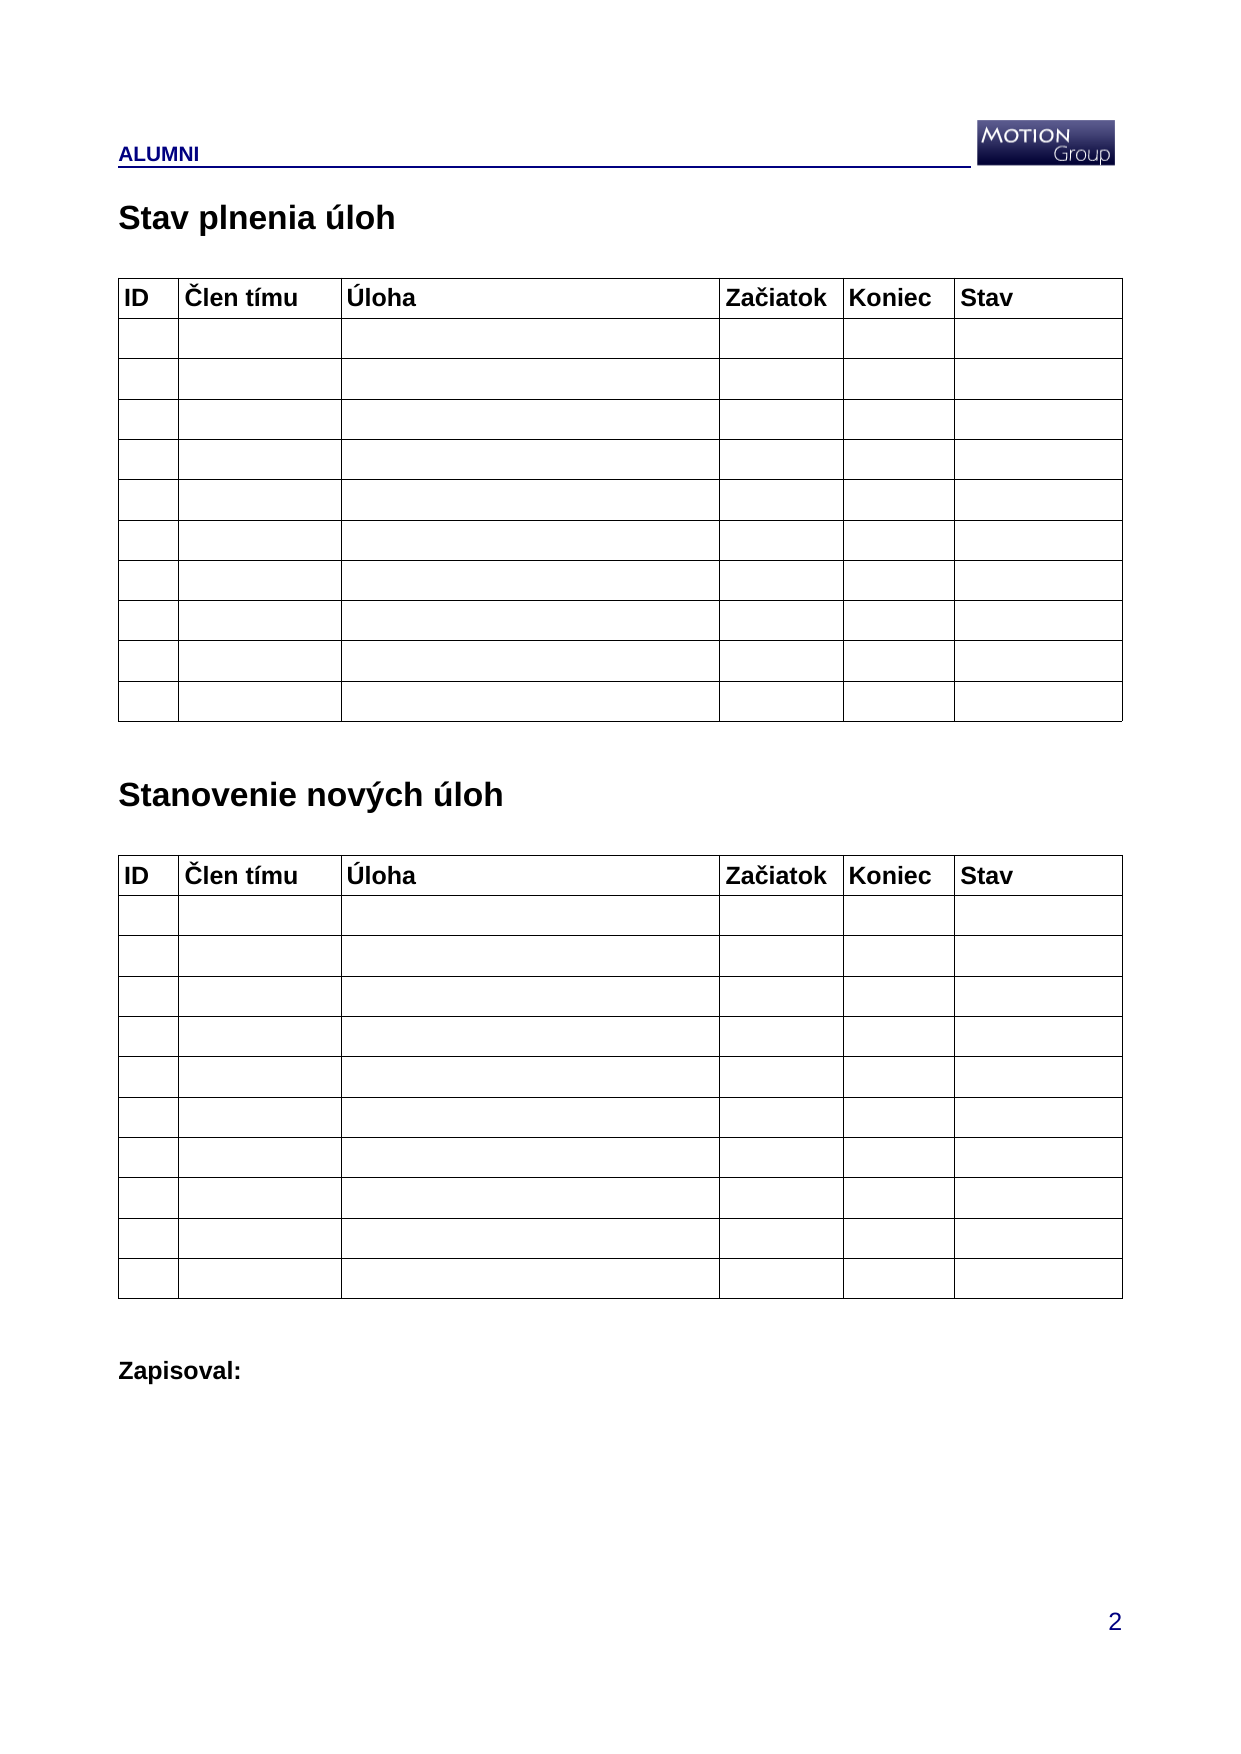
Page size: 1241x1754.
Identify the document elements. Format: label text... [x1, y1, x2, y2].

table_cell [119, 977, 178, 1016]
table_cell [720, 1057, 843, 1097]
table_cell [179, 1098, 341, 1137]
table_cell [119, 1219, 178, 1258]
table_cell [342, 561, 719, 600]
table_header Stav [955, 856, 1122, 895]
table_cell [119, 319, 178, 358]
table_cell [119, 359, 178, 398]
table_cell [119, 1138, 178, 1177]
table_cell [955, 1219, 1122, 1258]
subtitle Stanovenie nových úloh [118, 775, 1122, 813]
table_cell [955, 936, 1122, 976]
table_cell [119, 400, 178, 439]
table_cell [179, 440, 341, 479]
table_cell [342, 1219, 719, 1258]
table_cell [179, 1057, 341, 1097]
table_cell [720, 641, 843, 681]
table_cell [955, 1098, 1122, 1137]
table_cell [844, 936, 954, 976]
table_cell [179, 561, 341, 600]
table_cell [844, 1259, 954, 1298]
table_cell [844, 359, 954, 398]
table_cell [342, 1178, 719, 1218]
table_cell [955, 1017, 1122, 1056]
table_cell [844, 1138, 954, 1177]
table_header Úloha [342, 856, 719, 895]
table_cell [955, 682, 1122, 721]
table_cell [179, 319, 341, 358]
table_cell [119, 1017, 178, 1056]
table_cell [342, 1057, 719, 1097]
table_cell [955, 641, 1122, 681]
table_cell [119, 521, 178, 560]
table_cell [119, 682, 178, 721]
table_header Úloha [342, 279, 719, 318]
table_cell [844, 480, 954, 519]
table_header Koniec [844, 856, 954, 895]
table_cell [179, 896, 341, 935]
table_cell [119, 1057, 178, 1097]
table_cell [955, 601, 1122, 640]
table_cell [720, 400, 843, 439]
table_cell [720, 601, 843, 640]
table_cell [119, 561, 178, 600]
table_cell [342, 1259, 719, 1298]
table_cell [119, 601, 178, 640]
table_cell [720, 1259, 843, 1298]
table_cell [342, 1138, 719, 1177]
table_cell [720, 1138, 843, 1177]
table_cell [844, 641, 954, 681]
table_header Člen tímu [179, 279, 341, 318]
table_cell [342, 896, 719, 935]
table_cell [342, 521, 719, 560]
table_cell [720, 682, 843, 721]
table_cell [720, 440, 843, 479]
table_cell [955, 896, 1122, 935]
table_cell [955, 561, 1122, 600]
table_header Člen tímu [179, 856, 341, 895]
table_cell [955, 521, 1122, 560]
table_cell [720, 1178, 843, 1218]
table_cell [720, 977, 843, 1016]
table_cell [720, 319, 843, 358]
table_cell [955, 1138, 1122, 1177]
table_cell [844, 1057, 954, 1097]
table_cell [720, 359, 843, 398]
table_header Stav [955, 279, 1122, 318]
table_cell [119, 1098, 178, 1137]
table_cell [342, 1017, 719, 1056]
table_cell [119, 1178, 178, 1218]
table_cell [179, 1259, 341, 1298]
table_cell [720, 896, 843, 935]
subtitle Stav plnenia úloh [118, 198, 1122, 236]
table_cell [955, 400, 1122, 439]
table_cell [844, 561, 954, 600]
table_cell [844, 1098, 954, 1137]
table_cell [955, 440, 1122, 479]
table_cell [844, 1219, 954, 1258]
table_cell [119, 1259, 178, 1298]
table_cell [844, 896, 954, 935]
table_cell [342, 936, 719, 976]
table_cell [720, 521, 843, 560]
table_cell [119, 936, 178, 976]
table_cell [179, 641, 341, 681]
table_cell [342, 359, 719, 398]
table_cell [179, 1017, 341, 1056]
table_cell [955, 480, 1122, 519]
table_header ID [119, 279, 178, 318]
table_cell [342, 641, 719, 681]
table_cell [119, 440, 178, 479]
table_cell [720, 1098, 843, 1137]
table_cell [955, 977, 1122, 1016]
table_cell [720, 561, 843, 600]
table_cell [720, 1219, 843, 1258]
table_cell [720, 1017, 843, 1056]
picture [971, 112, 1122, 172]
text Zapisoval: [118, 1356, 1122, 1384]
table_cell [844, 601, 954, 640]
table_cell [179, 1138, 341, 1177]
table_cell [844, 440, 954, 479]
table_header ID [119, 856, 178, 895]
table_cell [179, 1178, 341, 1218]
table_cell [179, 601, 341, 640]
table_cell [720, 936, 843, 976]
table_cell [844, 1178, 954, 1218]
table_cell [119, 896, 178, 935]
table_cell [955, 1178, 1122, 1218]
table_cell [844, 1017, 954, 1056]
table_cell [844, 319, 954, 358]
table_header Koniec [844, 279, 954, 318]
table_cell [342, 480, 719, 519]
table_cell [955, 319, 1122, 358]
table_header Začiatok [720, 856, 843, 895]
table_cell [179, 521, 341, 560]
table_cell [342, 319, 719, 358]
table_cell [342, 1098, 719, 1137]
table_cell [844, 521, 954, 560]
table_cell [342, 400, 719, 439]
table_cell [342, 440, 719, 479]
table_cell [179, 359, 341, 398]
table_cell [179, 936, 341, 976]
table_cell [955, 1057, 1122, 1097]
table_cell [342, 682, 719, 721]
table_cell [342, 601, 719, 640]
table_cell [119, 480, 178, 519]
table_cell [844, 977, 954, 1016]
table_cell [119, 641, 178, 681]
table_cell [179, 480, 341, 519]
table_cell [844, 400, 954, 439]
table_cell [342, 977, 719, 1016]
table_header Začiatok [720, 279, 843, 318]
table_cell [179, 977, 341, 1016]
table_cell [179, 1219, 341, 1258]
table_cell [955, 359, 1122, 398]
table_cell [720, 480, 843, 519]
table_cell [955, 1259, 1122, 1298]
table_cell [179, 400, 341, 439]
table_cell [179, 682, 341, 721]
table_cell [844, 682, 954, 721]
